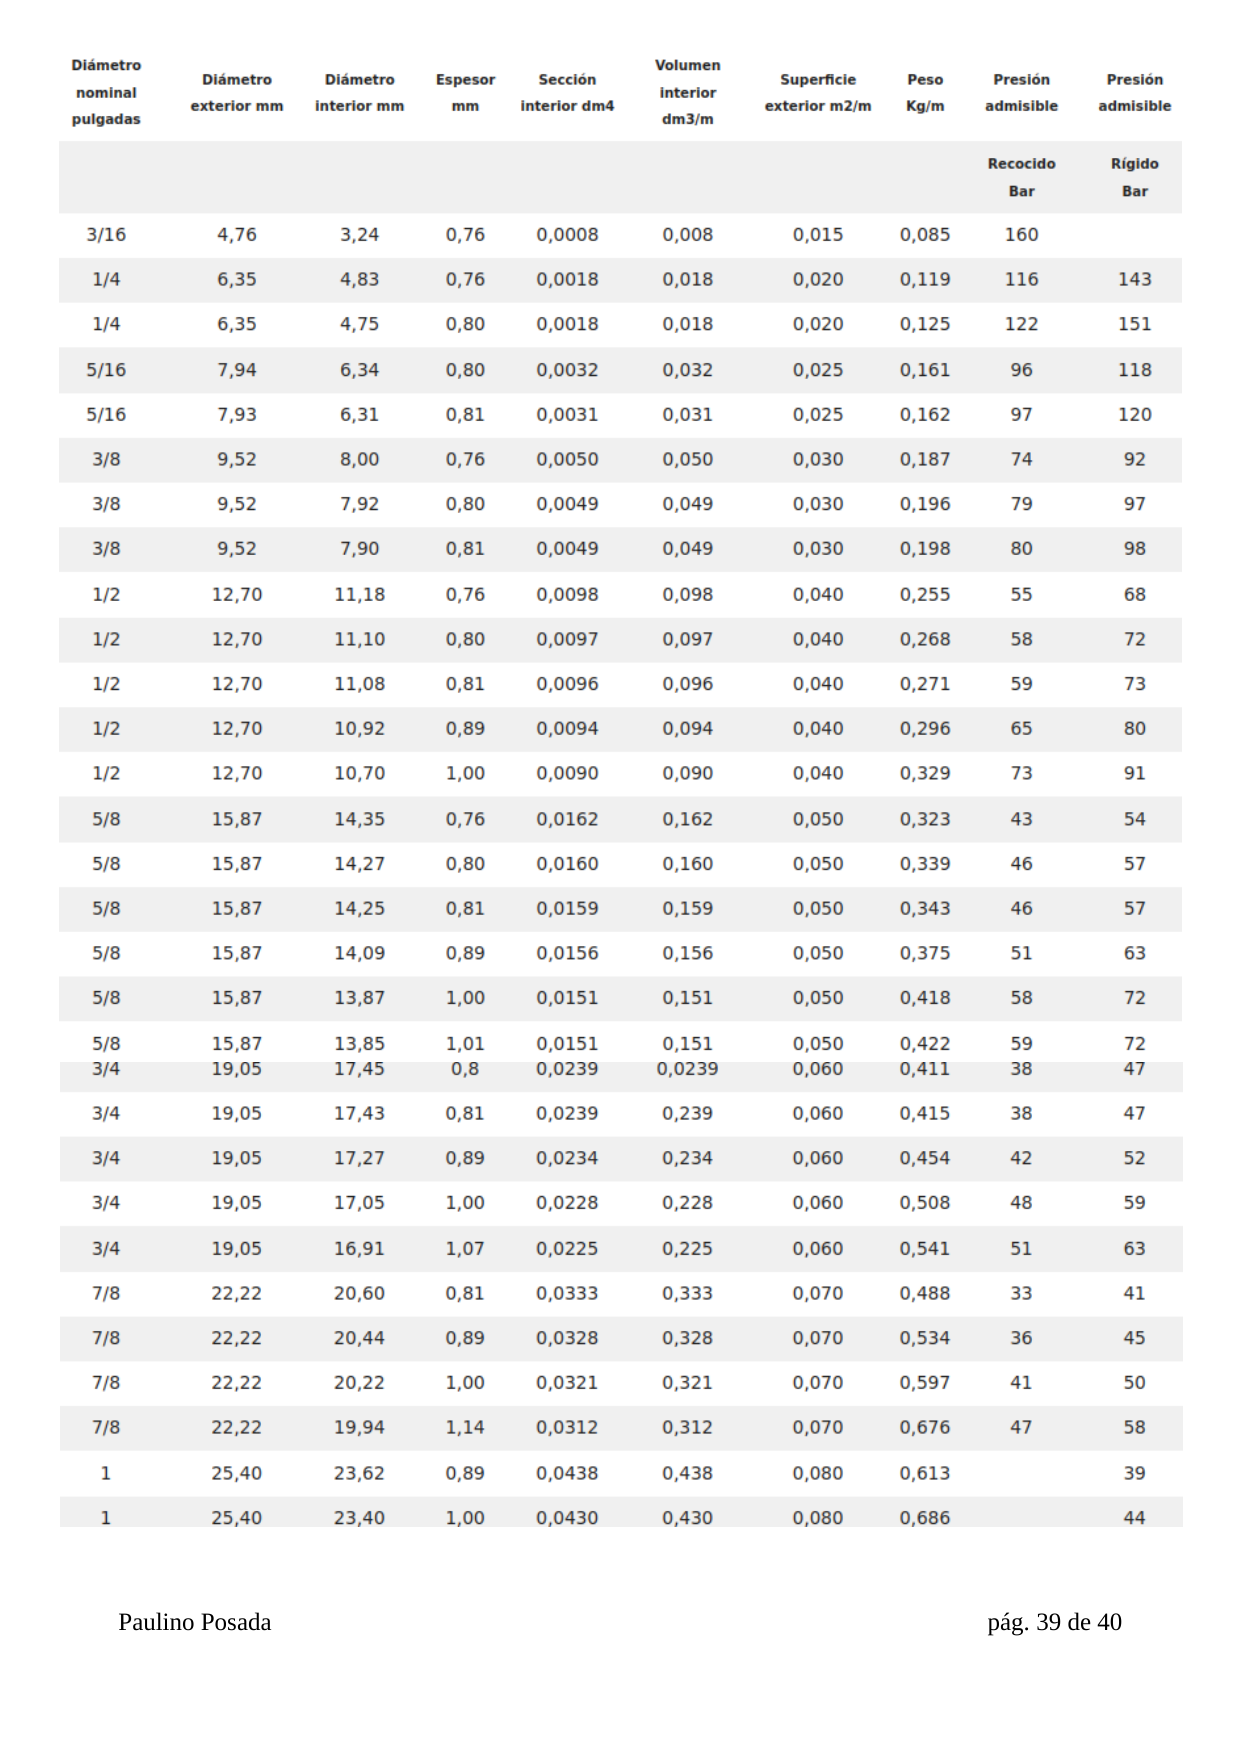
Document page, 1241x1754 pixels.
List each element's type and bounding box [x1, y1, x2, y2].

picture [59, 48, 1183, 1527]
